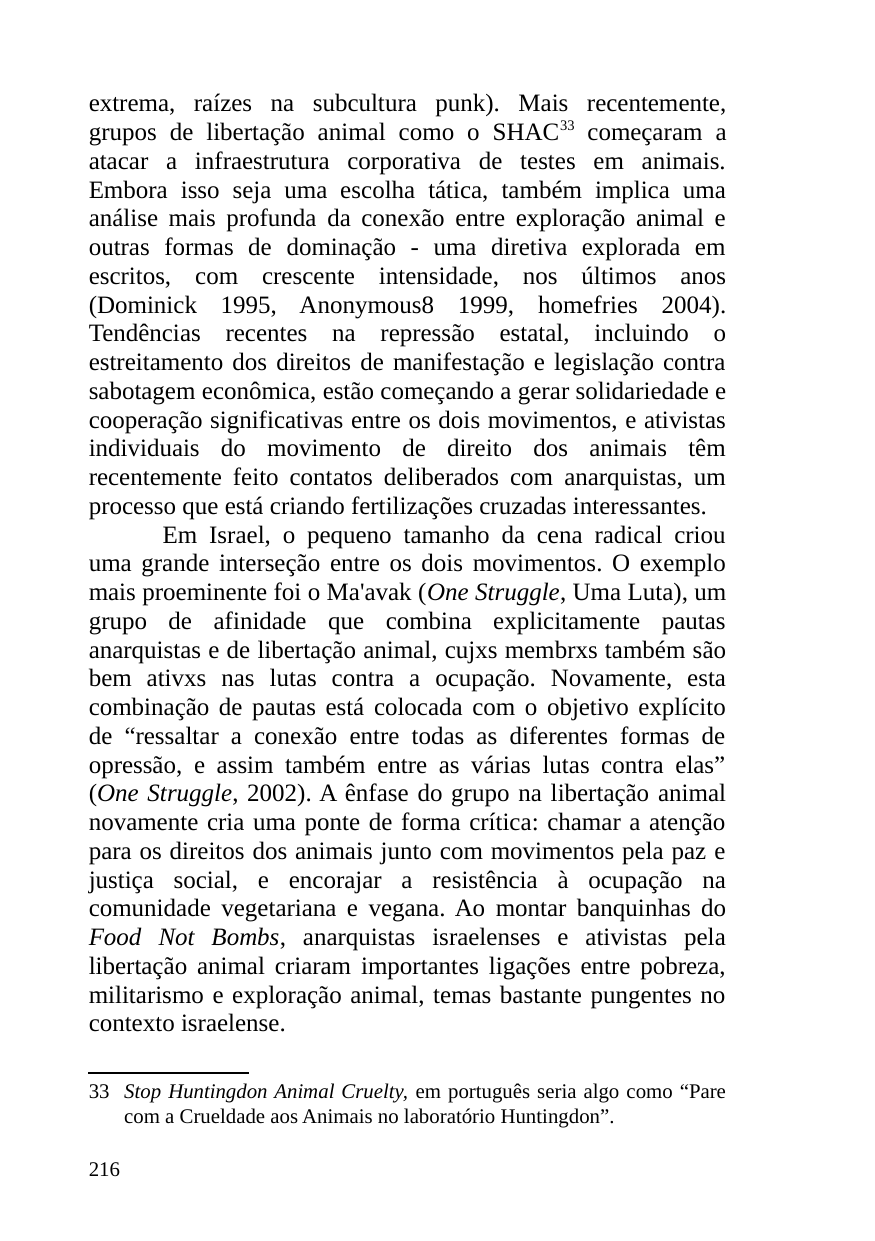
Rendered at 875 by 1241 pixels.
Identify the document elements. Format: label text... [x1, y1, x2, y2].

text Stop Huntingdon Animal Cruelty, em português seria algo como “Pare com a Crueldade aos Animais no laboratório Huntingdon”. [88, 1079, 726, 1128]
text extrema, raízes na subcultura punk). Mais recentemente, grupos de libertação animal como o SHAC começaram a atacar a infraestrutura corporativa de testes em animais. Embora isso seja uma escolha tática, também implica uma análise mais profunda da conexão entre exploração animal e outras formas de dominação - uma diretiva explorada em escritos, com crescente intensidade, nos últimos anos (Dominick 1995, Anonymous8 1999, homefries 2004). Tendências recentes na repressão estatal, incluindo o estreitamento dos direitos de manifestação e legislação contra sabotagem econômica, estão começando a gerar solidariedade e cooperação significativas entre os dois movimentos, e ativistas individuais do movimento de direito dos animais têm recentemente feito contatos deliberados com anarquistas, um processo que está criando fertilizações cruzadas interessantes. [88, 88, 726, 520]
text Em Israel, o pequeno tamanho da cena radical criou uma grande interseção entre os dois movimentos. O exemplo mais proeminente foi o Ma'avak (One Struggle, Uma Luta), um grupo de afinidade que combina explicitamente pautas anarquistas e de libertação animal, cujxs membrxs também são bem ativxs nas lutas contra a ocupação. Novamente, esta combinação de pautas está colocada com o objetivo explícito de “ressaltar a conexão entre todas as diferentes formas de opressão, e assim também entre as várias lutas contra elas” (One Struggle, 2002). A ênfase do grupo na libertação animal novamente cria uma ponte de forma crítica: chamar a atenção para os direitos dos animais junto com movimentos pela paz e justiça social, e encorajar a resistência à ocupação na comunidade vegetariana e vegana. Ao montar banquinhas do Food Not Bombs, anarquistas israelenses e ativistas pela libertação animal criaram importantes ligações entre pobreza, militarismo e exploração animal, temas bastante pungentes no contexto israelense. [88, 520, 726, 1037]
